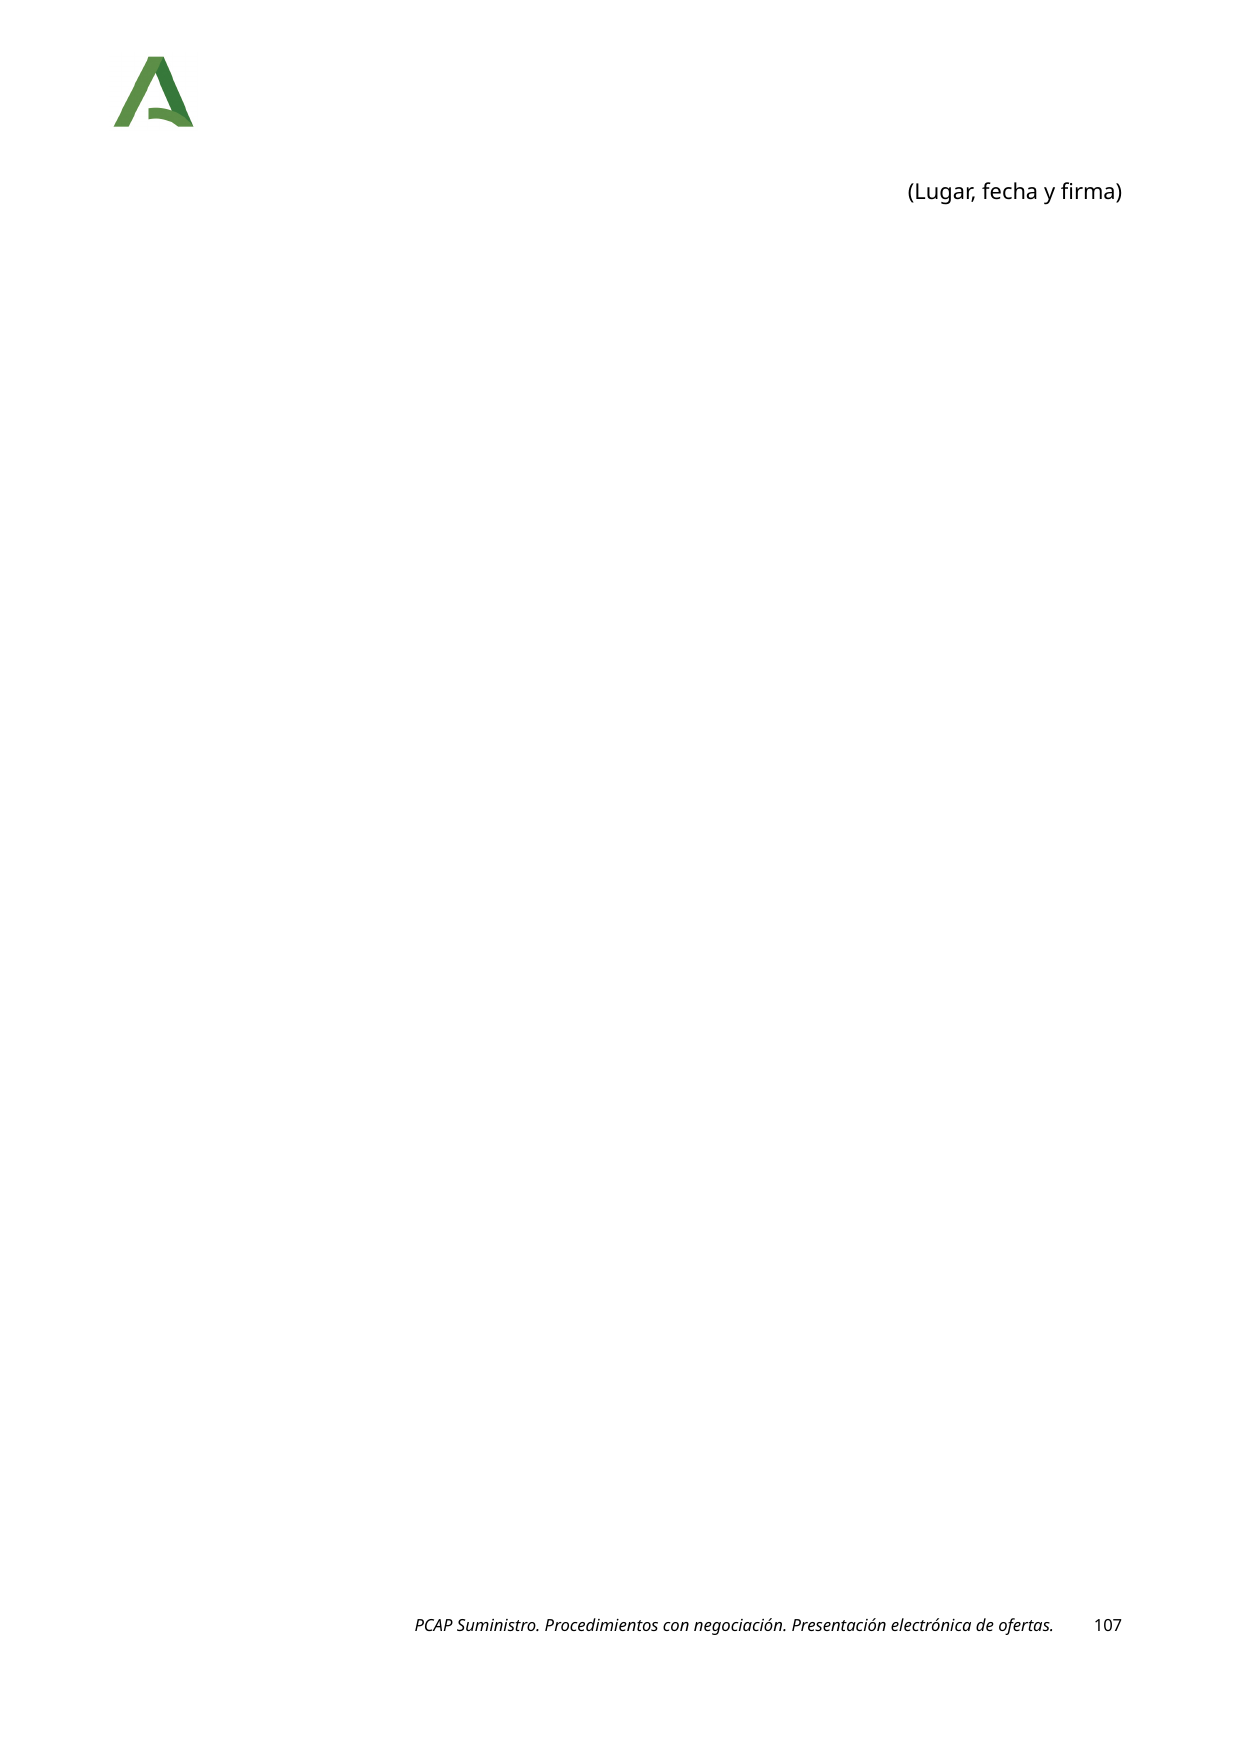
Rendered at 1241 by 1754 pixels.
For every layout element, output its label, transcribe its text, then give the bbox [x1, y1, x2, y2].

text (Lugar, fecha y firma) [118, 176, 1122, 206]
picture [109, 52, 198, 131]
